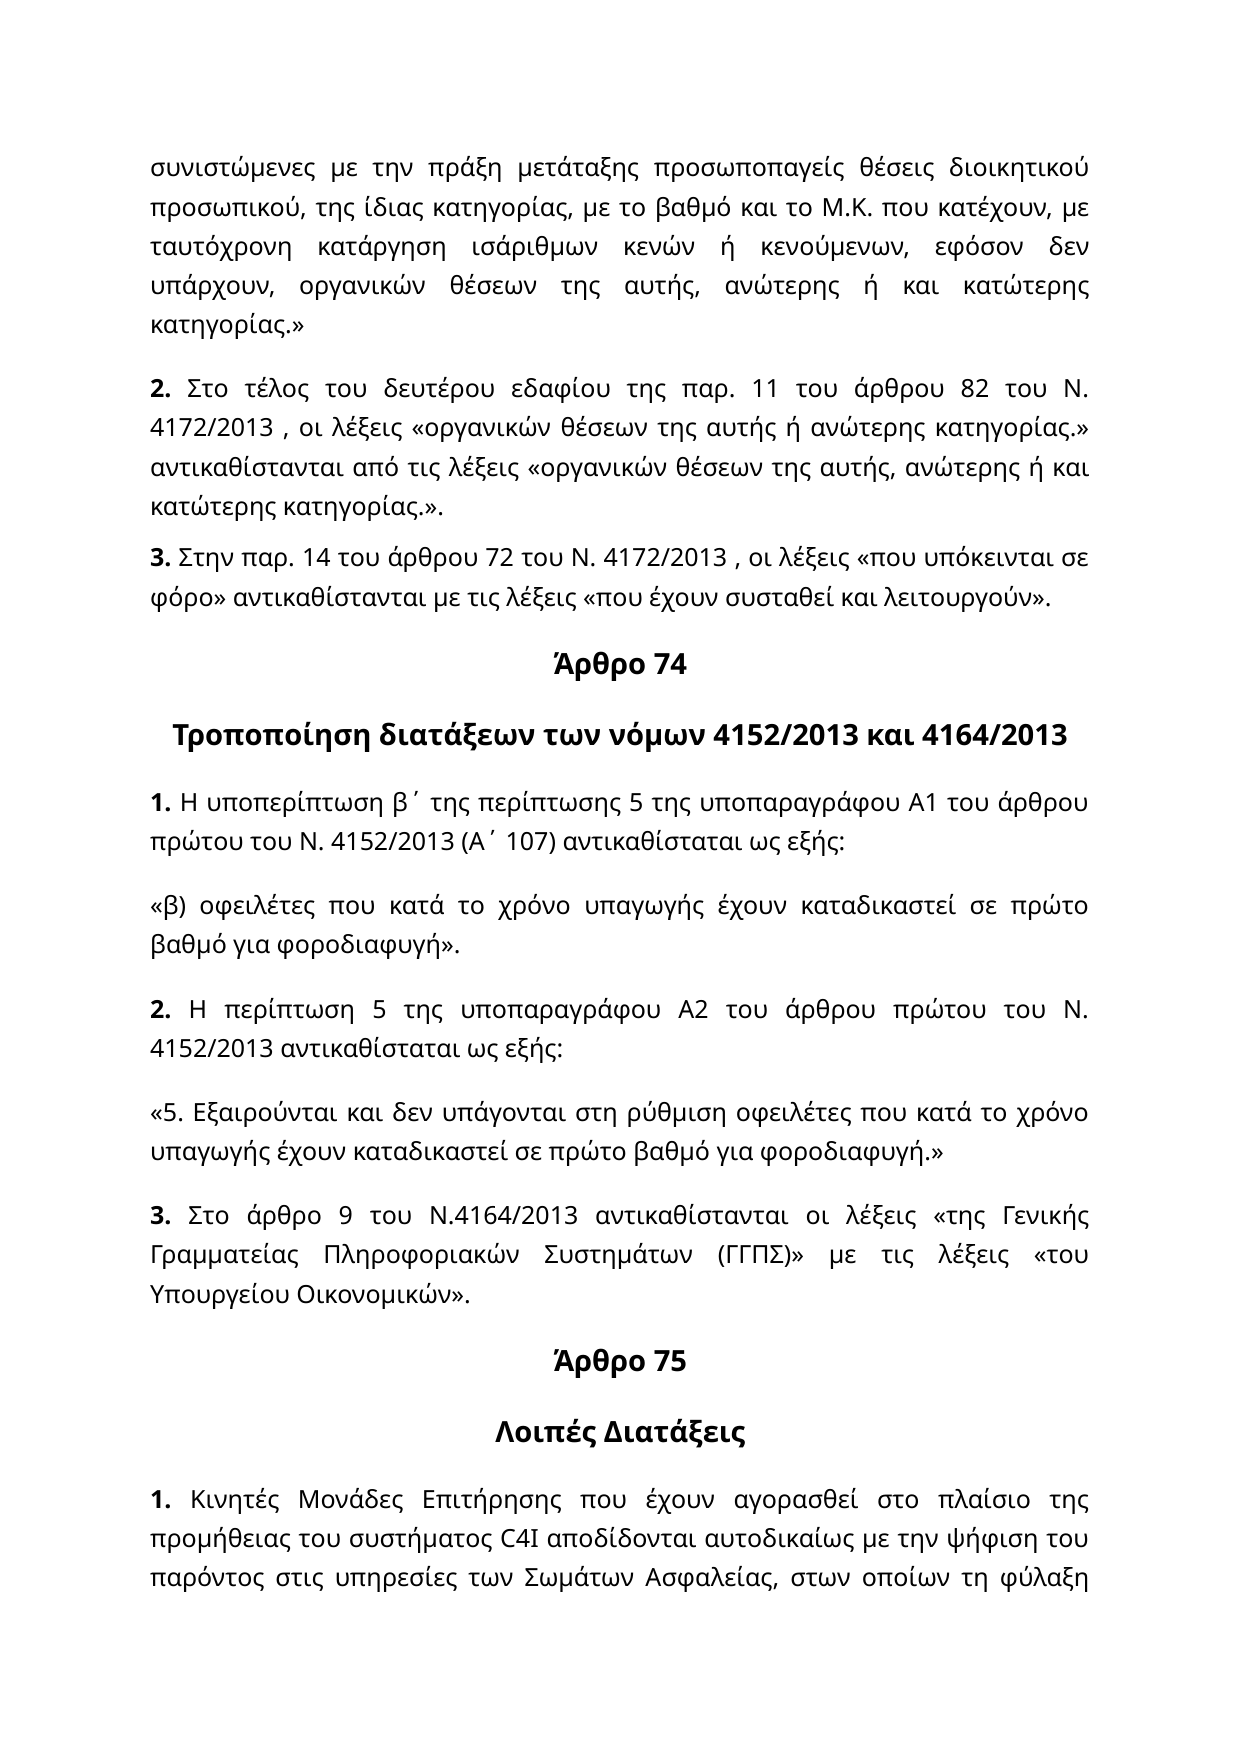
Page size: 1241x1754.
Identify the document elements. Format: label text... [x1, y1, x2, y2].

text «β) οφειλέτες που κατά το χρόνο υπαγωγής έχουν καταδικαστεί σε πρώτο βαθμό για φοροδιαφυγή». [150, 888, 1090, 961]
subtitle Τροποποίηση διατάξεων των νόμων 4152/2013 και 4164/2013 [150, 714, 1090, 754]
text 3. Στην παρ. 14 του άρθρου 72 του Ν. 4172/2013 , οι λέξεις «που υπόκεινται σε φόρο» αντικαθίστανται με τις λέξεις «που έχουν συσταθεί και λειτουργούν». [150, 540, 1090, 613]
text 2. Στο τέλος του δευτέρου εδαφίου της παρ. 11 του άρθρου 82 του Ν. 4172/2013 , οι λέξεις «οργανικών θέσεων της αυτής ή ανώτερης κατηγορίας.» αντικαθίστανται από τις λέξεις «οργανικών θέσεων της αυτής, ανώτερης ή και κατώτερης κατηγορίας.». [150, 371, 1090, 522]
text 1. Κινητές Μονάδες Επιτήρησης που έχουν αγορασθεί στο πλαίσιο της προμήθειας του συστήματος C4I αποδίδονται αυτοδικαίως με την ψήφιση του παρόντος στις υπηρεσίες των Σωμάτων Ασφαλείας, στων οποίων τη φύλαξη [150, 1482, 1090, 1594]
text 2. Η περίπτωση 5 της υποπαραγράφου Α2 του άρθρου πρώτου του Ν. 4152/2013 αντικαθίσταται ως εξής: [150, 991, 1090, 1064]
subtitle Λοιπές Διατάξεις [150, 1411, 1090, 1451]
subtitle Άρθρο 75 [150, 1340, 1090, 1380]
text συνιστώμενες με την πράξη μετάταξης προσωποπαγείς θέσεις διοικητικού προσωπικού, της ίδιας κατηγορίας, με το βαθμό και το Μ.Κ. που κατέχουν, με ταυτόχρονη κατάργηση ισάριθμων κενών ή κενούμενων, εφόσον δεν υπάρχουν, οργανικών θέσεων της αυτής, ανώτερης ή και κατώτερης κατηγορίας.» [150, 150, 1090, 341]
subtitle Άρθρο 74 [150, 643, 1090, 683]
text 3. Στο άρθρο 9 του Ν.4164/2013 αντικαθίστανται οι λέξεις «της Γενικής Γραμματείας Πληροφοριακών Συστημάτων (ΓΓΠΣ)» με τις λέξεις «του Υπουργείου Οικονομικών». [150, 1198, 1090, 1310]
text «5. Εξαιρούνται και δεν υπάγονται στη ρύθμιση οφειλέτες που κατά το χρόνο υπαγωγής έχουν καταδικαστεί σε πρώτο βαθμό για φοροδιαφυγή.» [150, 1094, 1090, 1168]
text 1. Η υποπερίπτωση β΄ της περίπτωσης 5 της υποπαραγράφου Α1 του άρθρου πρώτου του Ν. 4152/2013 (Α΄ 107) αντικαθίσταται ως εξής: [150, 784, 1090, 858]
